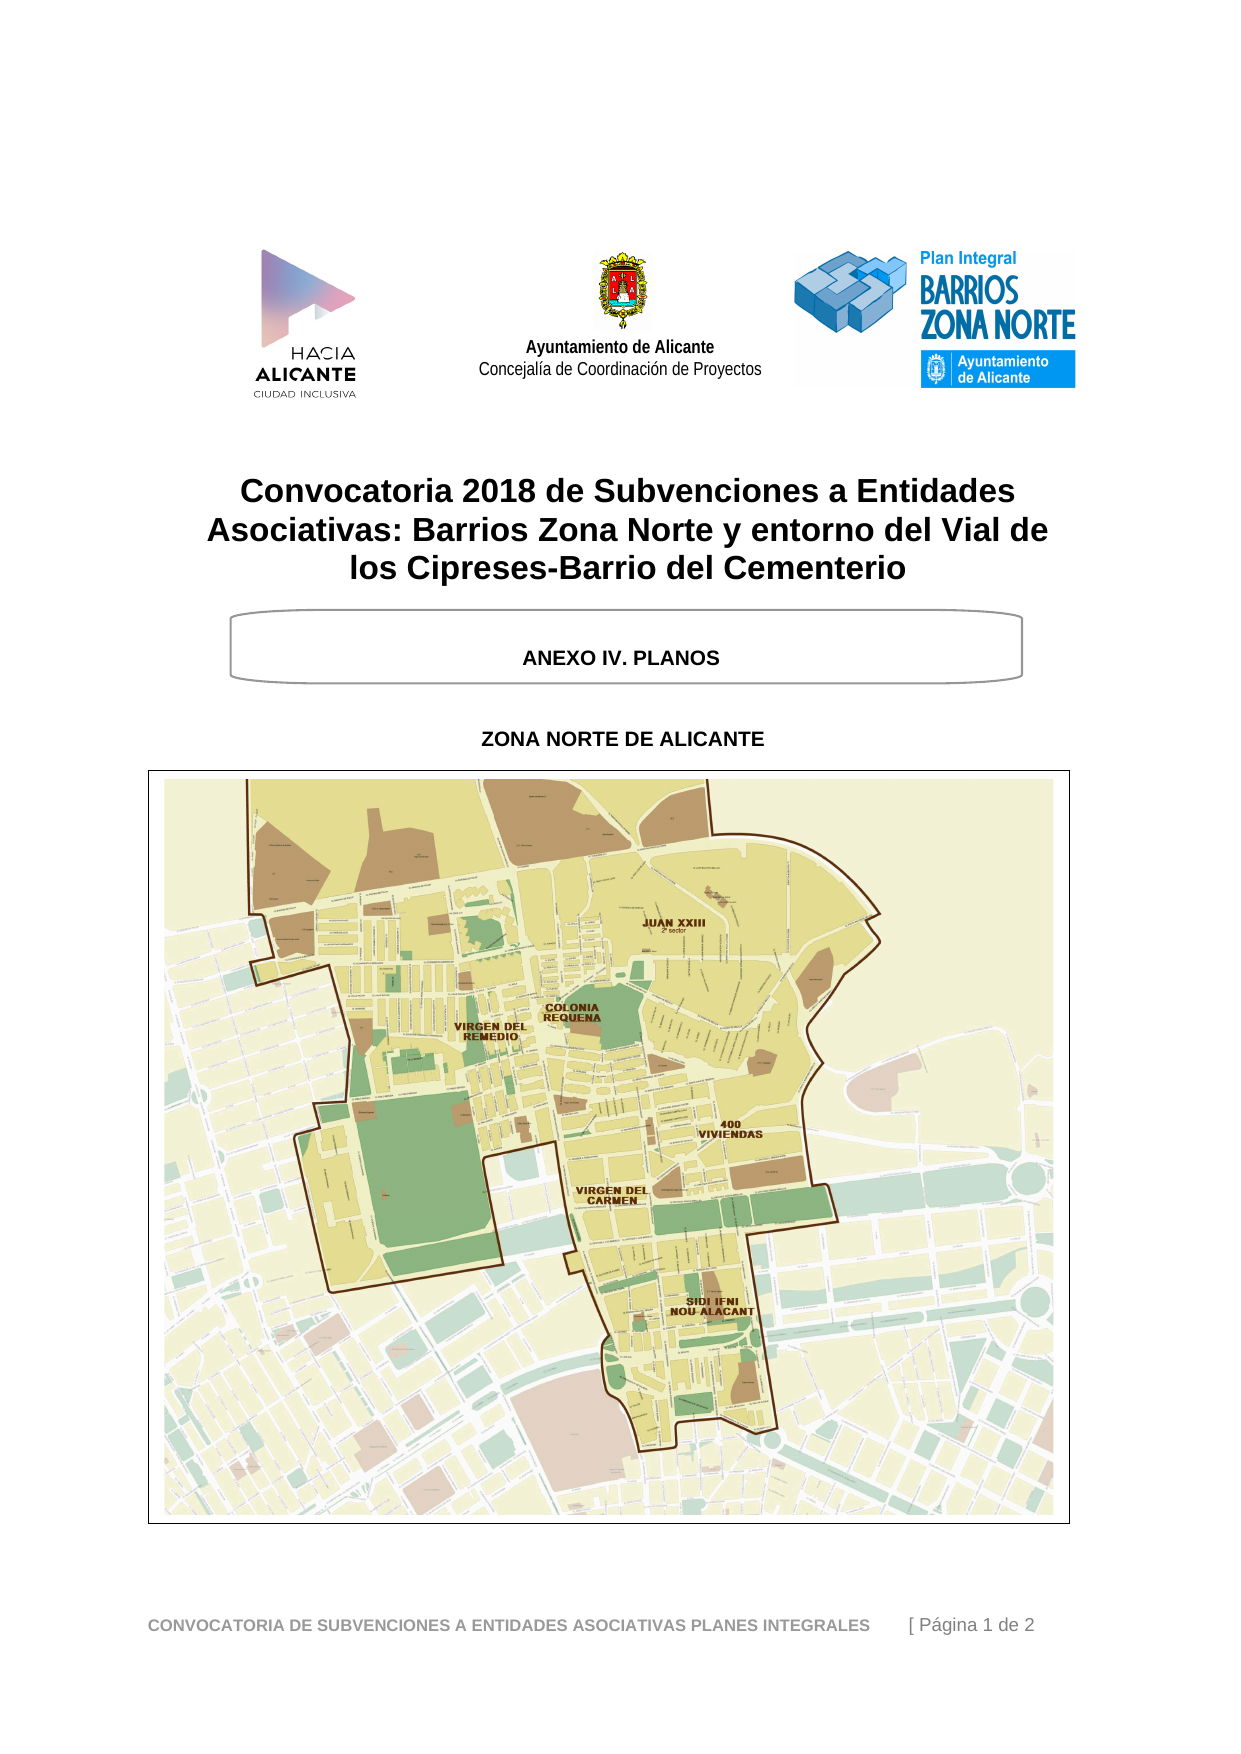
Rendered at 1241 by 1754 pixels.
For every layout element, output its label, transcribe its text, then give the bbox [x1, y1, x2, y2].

text ZONA NORTE DE ALICANTE [148, 727, 1092, 751]
picture [593, 251, 652, 331]
picture [248, 245, 362, 402]
picture [164, 779, 1054, 1515]
text ANEXO IV. PLANOS [235, 646, 1007, 669]
picture [1067, 314, 1076, 334]
text Convocatoria 2018 de Subvenciones a Entidades Asociativas: Barrios Zona Norte y entorno del Vial de los Cipreses-Barrio del Cementerio [180, 472, 1076, 587]
picture [794, 251, 1076, 388]
